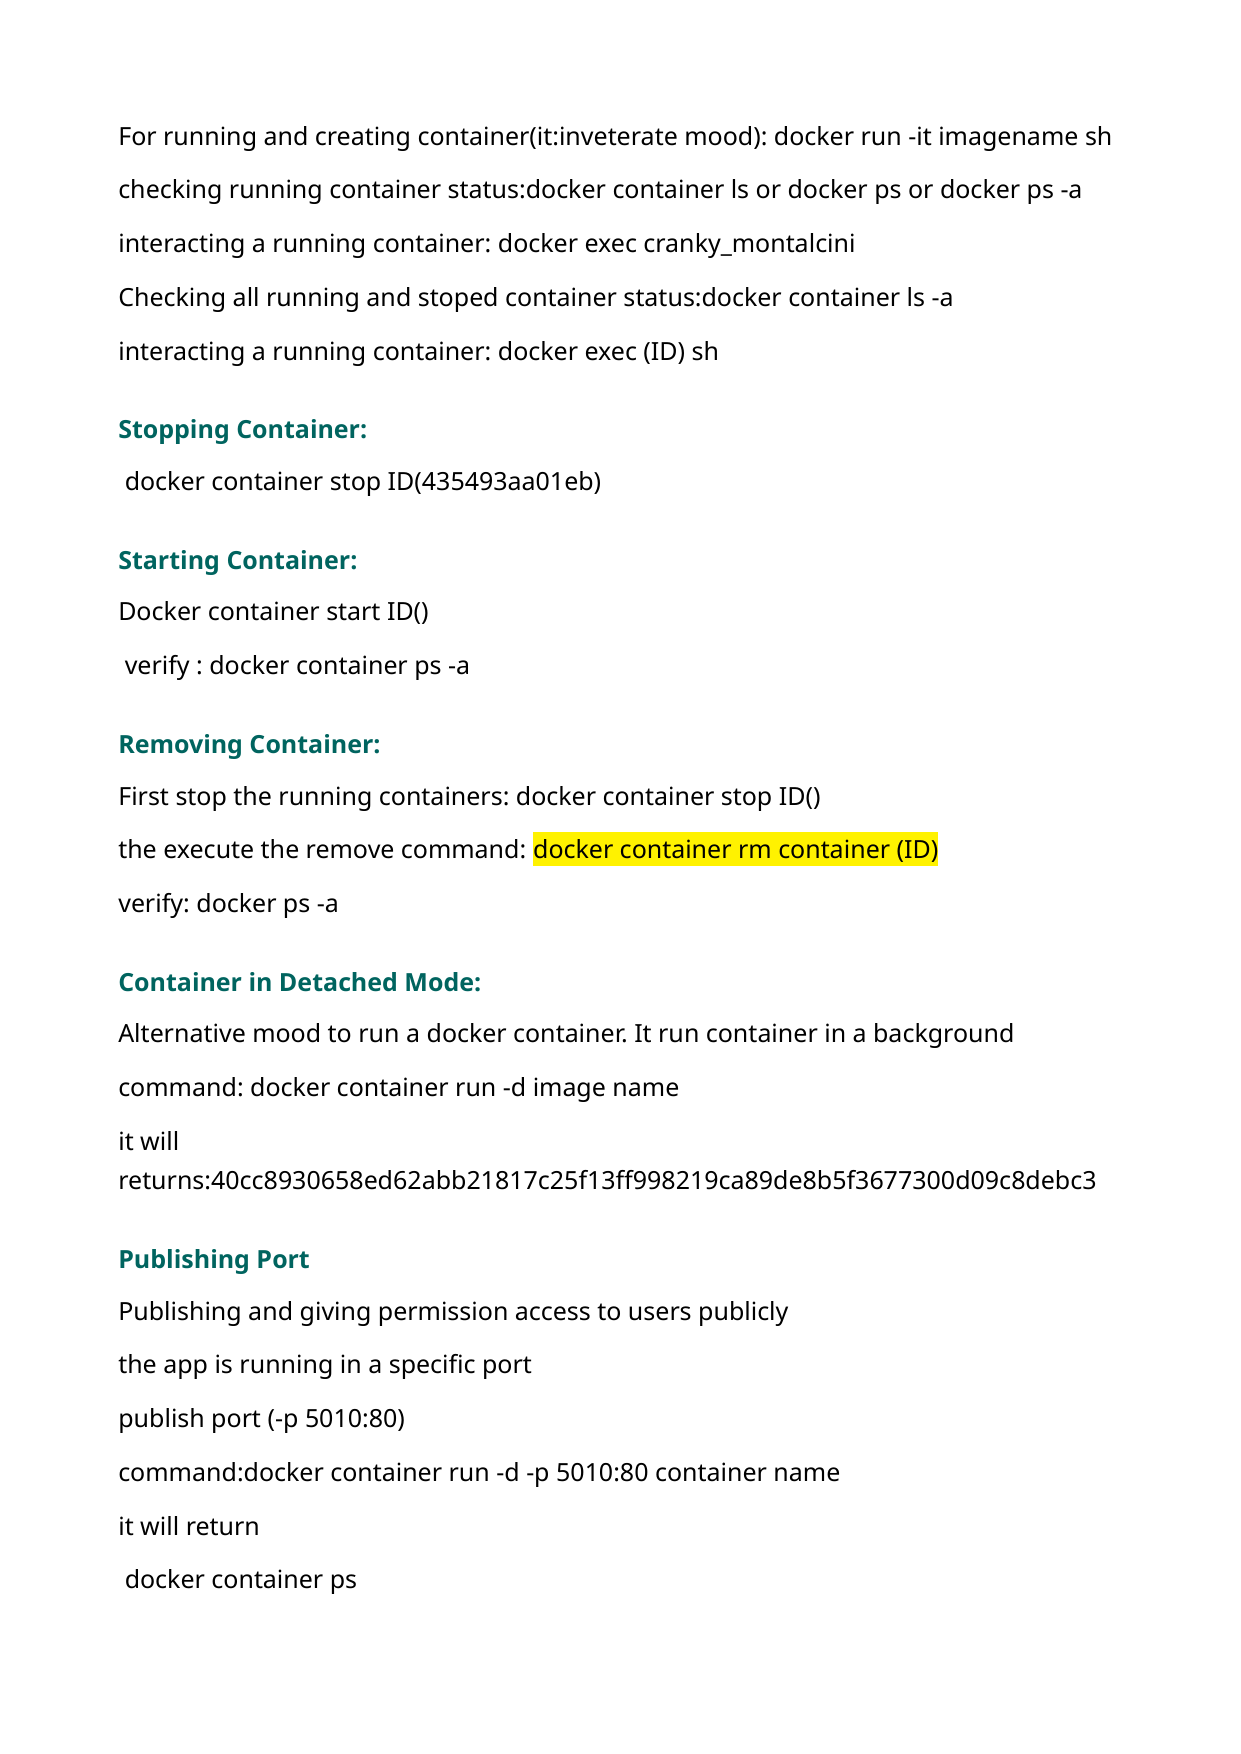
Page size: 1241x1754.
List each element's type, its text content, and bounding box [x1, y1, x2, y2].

text command:docker container run -d -p 5010:80 container name [118, 1454, 1122, 1488]
text verify: docker ps -a [118, 886, 1122, 920]
text command: docker container run -d image name [118, 1070, 1122, 1104]
subtitle Publishing Port [118, 1241, 1122, 1276]
text publish port (-p 5010:80) [118, 1401, 1122, 1435]
text Checking all running and stoped container status:docker container ls -a [118, 279, 1122, 313]
subtitle Stopping Container: [118, 412, 1122, 446]
text interacting a running container: docker exec (ID) sh [118, 333, 1122, 367]
text interacting a running container: docker exec cranky_montalcini [118, 226, 1122, 260]
text Docker container start ID() [118, 594, 1122, 628]
text docker container stop ID(435493aa01eb) [118, 463, 1122, 498]
text checking running container status:docker container ls or docker ps or docker ps -a [118, 172, 1122, 206]
text it will returns:40cc8930658ed62abb21817c25f13ff998219ca89de8b5f3677300d09c8debc3 [118, 1123, 1122, 1197]
subtitle Removing Container: [118, 726, 1122, 761]
text Publishing and giving permission access to users publicly [118, 1293, 1122, 1327]
subtitle Starting Container: [118, 542, 1122, 576]
text First stop the running containers: docker container stop ID() [118, 778, 1122, 812]
text verify : docker container ps -a [118, 648, 1122, 682]
text it will return [118, 1508, 1122, 1542]
text Alternative mood to run a docker container. It run container in a background [118, 1016, 1122, 1050]
text the app is running in a specific port [118, 1347, 1122, 1381]
text the execute the remove command: docker container rm container (ID) [118, 832, 1122, 866]
text For running and creating container(it:inveterate mood): docker run -it imagename sh [118, 118, 1122, 152]
text docker container ps [118, 1562, 1122, 1596]
subtitle Container in Detached Mode: [118, 964, 1122, 998]
